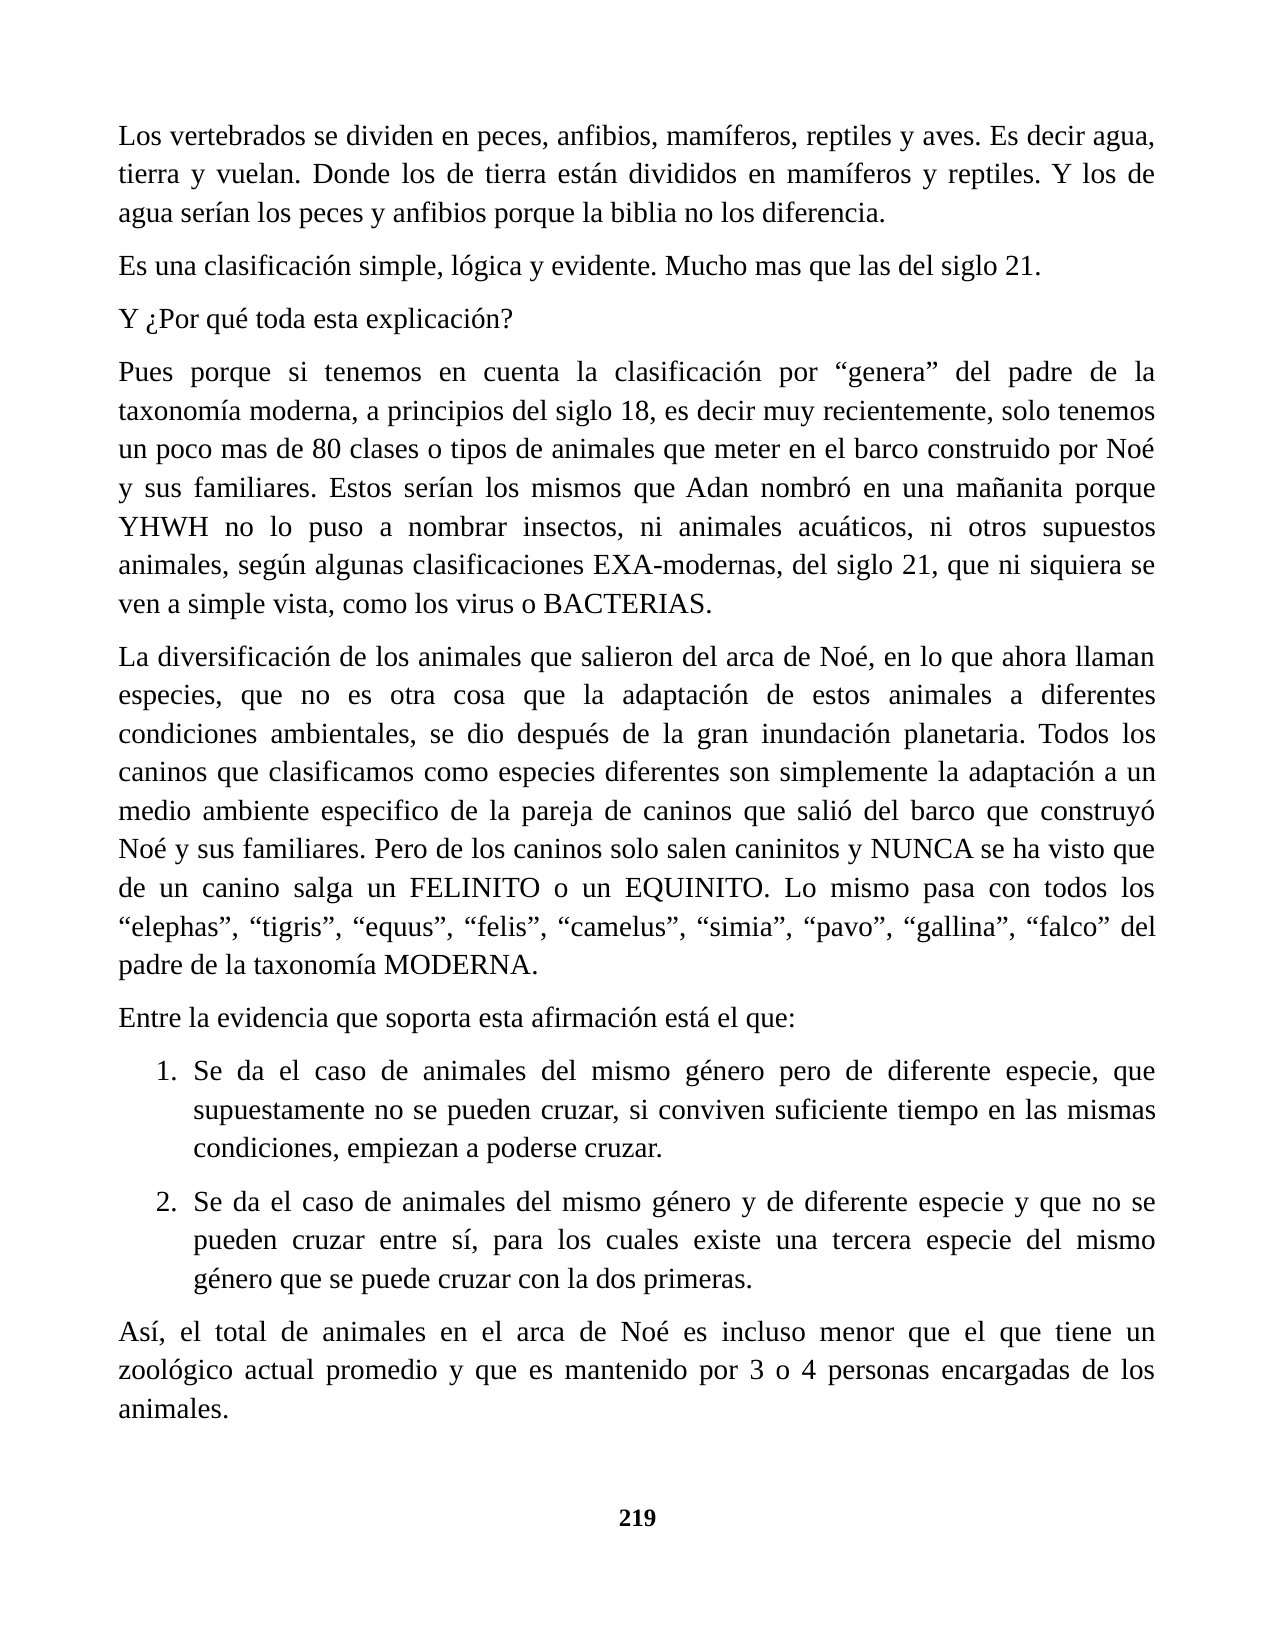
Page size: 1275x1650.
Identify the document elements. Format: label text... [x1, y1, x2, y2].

list Se da el caso de animales del mismo género pero de diferente especie, que supuestamente no se pueden cruzar, si conviven suficiente tiempo en las mismas condiciones, empiezan a poderse cruzar. [156, 1053, 1157, 1164]
text Es una clasificación simple, lógica y evidente. Mucho mas que las del siglo 21. [118, 248, 1157, 282]
text Los vertebrados se dividen en peces, anfibios, mamíferos, reptiles y aves. Es decir agua, tierra y vuelan. Donde los de tierra están divididos en mamíferos y reptiles. Y los de agua serían los peces y anfibios porque la biblia no los diferencia. [118, 118, 1157, 229]
text Y ¿Por qué toda esta explicación? [118, 301, 1157, 335]
text Entre la evidencia que soporta esta afirmación está el que: [118, 1000, 1157, 1034]
list Se da el caso de animales del mismo género y de diferente especie y que no se pueden cruzar entre sí, para los cuales existe una tercera especie del mismo género que se puede cruzar con la dos primeras. [156, 1184, 1157, 1294]
text Así, el total de animales en el arca de Noé es incluso menor que el que tiene un zoológico actual promedio y que es mantenido por 3 o 4 personas encargadas de los animales. [118, 1314, 1157, 1424]
text Pues porque si tenemos en cuenta la clasificación por “genera” del padre de la taxonomía moderna, a principios del siglo 18, es decir muy recientemente, solo tenemos un poco mas de 80 clases o tipos de animales que meter en el barco construido por Noé y sus familiares. Estos serían los mismos que Adan nombró en una mañanita porque YHWH no lo puso a nombrar insectos, ni animales acuáticos, ni otros supuestos animales, según algunas clasificaciones EXA-modernas, del siglo 21, que ni siquiera se ven a simple vista, como los virus o BACTERIAS. [118, 354, 1157, 619]
text La diversificación de los animales que salieron del arca de Noé, en lo que ahora llaman especies, que no es otra cosa que la adaptación de estos animales a diferentes condiciones ambientales, se dio después de la gran inundación planetaria. Todos los caninos que clasificamos como especies diferentes son simplemente la adaptación a un medio ambiente especifico de la pareja de caninos que salió del barco que construyó Noé y sus familiares. Pero de los caninos solo salen caninitos y NUNCA se ha visto que de un canino salga un FELINITO o un EQUINITO. Lo mismo pasa con todos los “elephas”, “tigris”, “equus”, “felis”, “camelus”, “simia”, “pavo”, “gallina”, “falco” del padre de la taxonomía MODERNA. [118, 639, 1157, 981]
